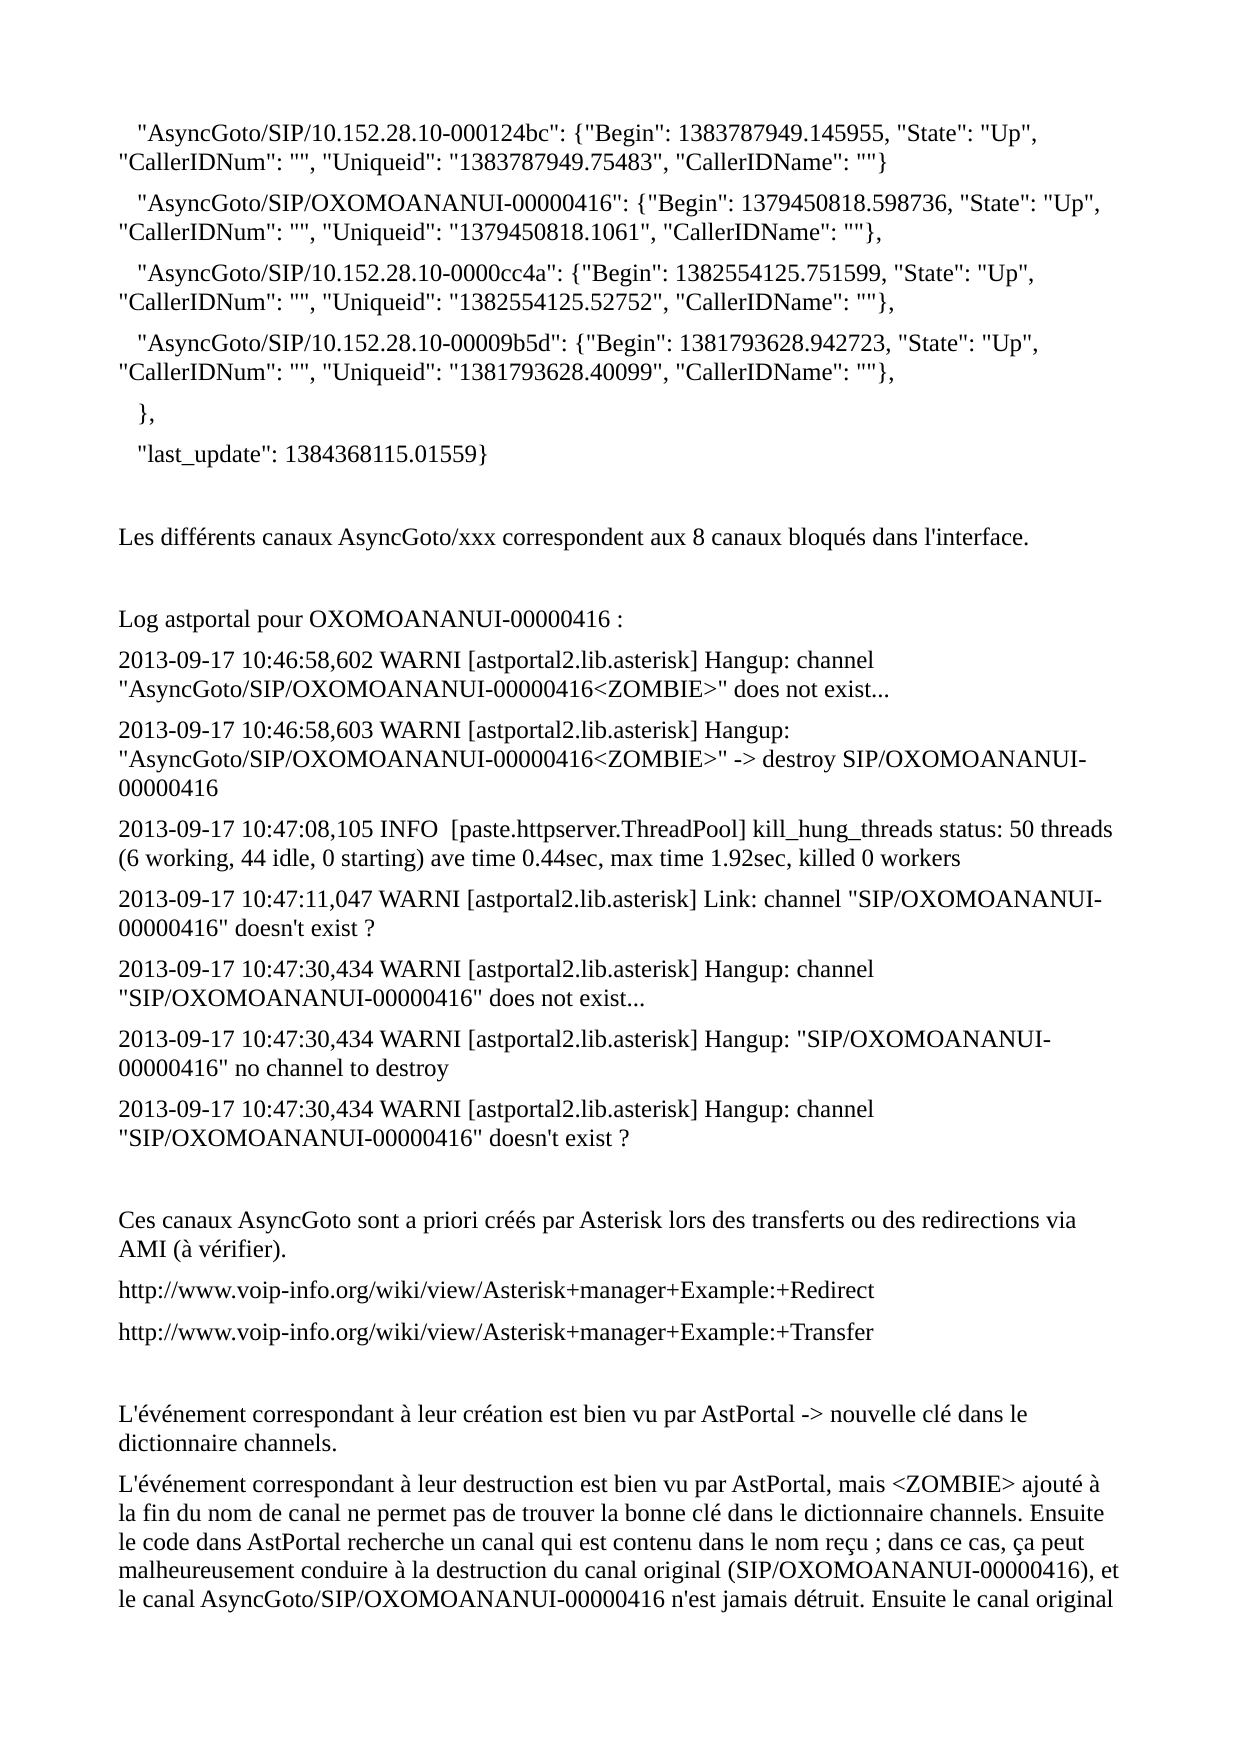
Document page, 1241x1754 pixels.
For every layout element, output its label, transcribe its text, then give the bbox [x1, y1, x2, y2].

text "AsyncGoto/SIP/10.152.28.10-0000cc4a": {"Begin": 1382554125.751599, "State": "Up", "CallerIDNum": "", "Uniqueid": "1382554125.52752", "CallerIDName": ""}, [118, 258, 1122, 316]
text L'événement correspondant à leur destruction est bien vu par AstPortal, mais <ZOMBIE> ajouté à la fin du nom de canal ne permet pas de trouver la bonne clé dans le dictionnaire channels. Ensuite le code dans AstPortal recherche un canal qui est contenu dans le nom reçu ; dans ce cas, ça peut malheureusement conduire à la destruction du canal original (SIP/OXOMOANANUI-00000416), et le canal AsyncGoto/SIP/OXOMOANANUI-00000416 n'est jamais détruit. Ensuite le canal original [118, 1469, 1122, 1613]
text 2013-09-17 10:46:58,602 WARNI [astportal2.lib.asterisk] Hangup: channel "AsyncGoto/SIP/OXOMOANANUI-00000416<ZOMBIE>" does not exist... [118, 646, 1122, 703]
text "AsyncGoto/SIP/10.152.28.10-00009b5d": {"Begin": 1381793628.942723, "State": "Up", "CallerIDNum": "", "Uniqueid": "1381793628.40099", "CallerIDName": ""}, [118, 328, 1122, 386]
text Log astportal pour OXOMOANANUI-00000416 : [118, 604, 1122, 633]
text http://www.voip-info.org/wiki/view/Asterisk+manager+Example:+Transfer [118, 1317, 1122, 1346]
text 2013-09-17 10:47:30,434 WARNI [astportal2.lib.asterisk] Hangup: "SIP/OXOMOANANUI-00000416" no channel to destroy [118, 1024, 1122, 1082]
text 2013-09-17 10:46:58,603 WARNI [astportal2.lib.asterisk] Hangup: "AsyncGoto/SIP/OXOMOANANUI-00000416<ZOMBIE>" -> destroy SIP/OXOMOANANUI-00000416 [118, 716, 1122, 802]
text http://www.voip-info.org/wiki/view/Asterisk+manager+Example:+Redirect [118, 1276, 1122, 1304]
text 2013-09-17 10:47:30,434 WARNI [astportal2.lib.asterisk] Hangup: channel "SIP/OXOMOANANUI-00000416" does not exist... [118, 954, 1122, 1012]
text 2013-09-17 10:47:08,105 INFO [paste.httpserver.ThreadPool] kill_hung_threads status: 50 threads (6 working, 44 idle, 0 starting) ave time 0.44sec, max time 1.92sec, killed 0 workers [118, 814, 1122, 872]
text 2013-09-17 10:47:30,434 WARNI [astportal2.lib.asterisk] Hangup: channel "SIP/OXOMOANANUI-00000416" doesn't exist ? [118, 1094, 1122, 1152]
text }, [118, 398, 1122, 427]
text Les différents canaux AsyncGoto/xxx correspondent aux 8 canaux bloqués dans l'interface. [118, 522, 1122, 551]
text "last_update": 1384368115.01559} [118, 439, 1122, 468]
text L'événement correspondant à leur création est bien vu par AstPortal -> nouvelle clé dans le dictionnaire channels. [118, 1399, 1122, 1457]
text Ces canaux AsyncGoto sont a priori créés par Asterisk lors des transferts ou des redirections via AMI (à vérifier). [118, 1206, 1122, 1263]
text "AsyncGoto/SIP/10.152.28.10-000124bc": {"Begin": 1383787949.145955, "State": "Up", "CallerIDNum": "", "Uniqueid": "1383787949.75483", "CallerIDName": ""} [118, 118, 1122, 176]
text "AsyncGoto/SIP/OXOMOANANUI-00000416": {"Begin": 1379450818.598736, "State": "Up", "CallerIDNum": "", "Uniqueid": "1379450818.1061", "CallerIDName": ""}, [118, 188, 1122, 246]
text 2013-09-17 10:47:11,047 WARNI [astportal2.lib.asterisk] Link: channel "SIP/OXOMOANANUI-00000416" doesn't exist ? [118, 884, 1122, 942]
